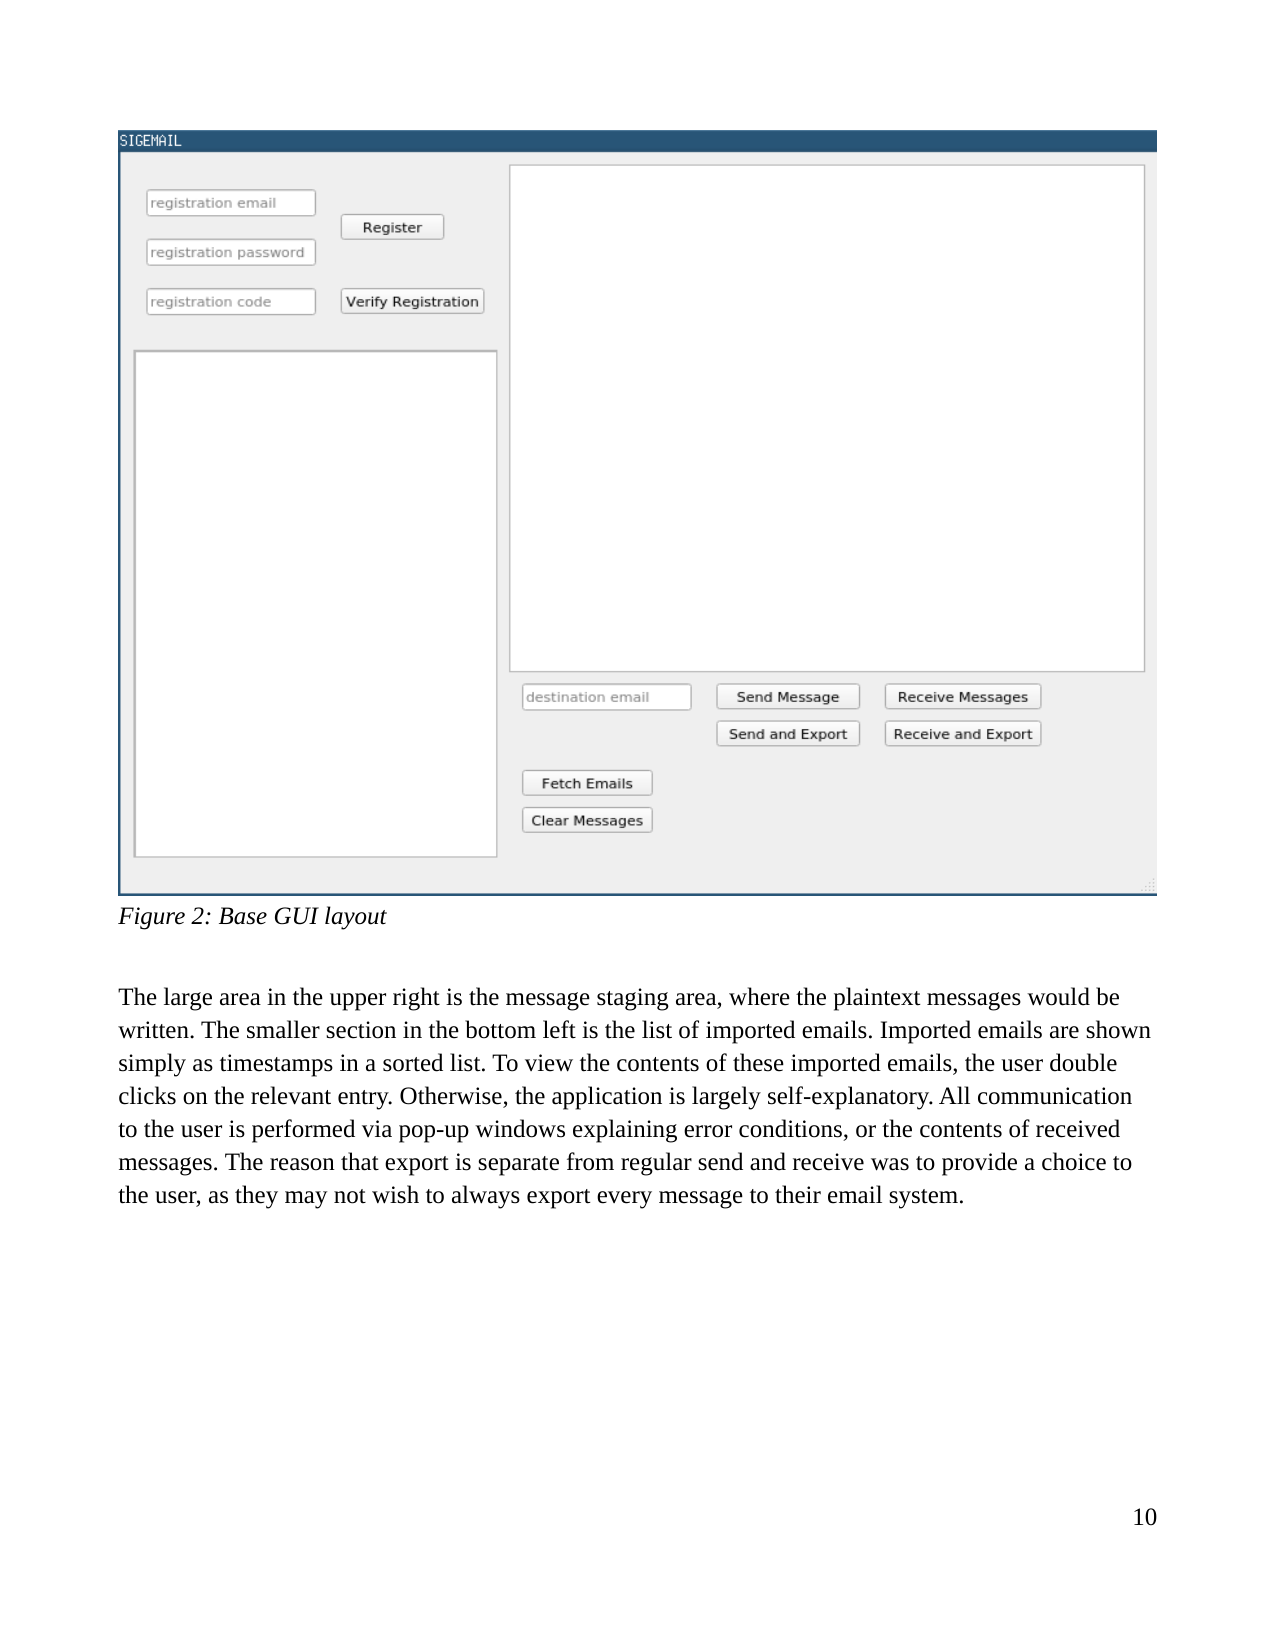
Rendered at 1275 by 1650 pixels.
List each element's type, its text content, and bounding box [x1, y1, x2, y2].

picture [118, 130, 1157, 896]
subtitle The large area in the upper right is the message staging area, where the plaintext messages would be written. The smaller section in the bottom left is the list of imported emails. Imported emails are shown simply as timestamps in a sorted list. To view the contents of these imported emails, the user double clicks on the relevant entry. Otherwise, the application is largely self-explanatory. All communication to the user is performed via pop-up windows explaining error conditions, or the contents of received messages. The reason that export is separate from regular send and receive was to provide a choice to the user, as they may not wish to always export every message to their email system. [118, 982, 1157, 1208]
text Figure 2: Base GUI layout [118, 896, 1157, 930]
